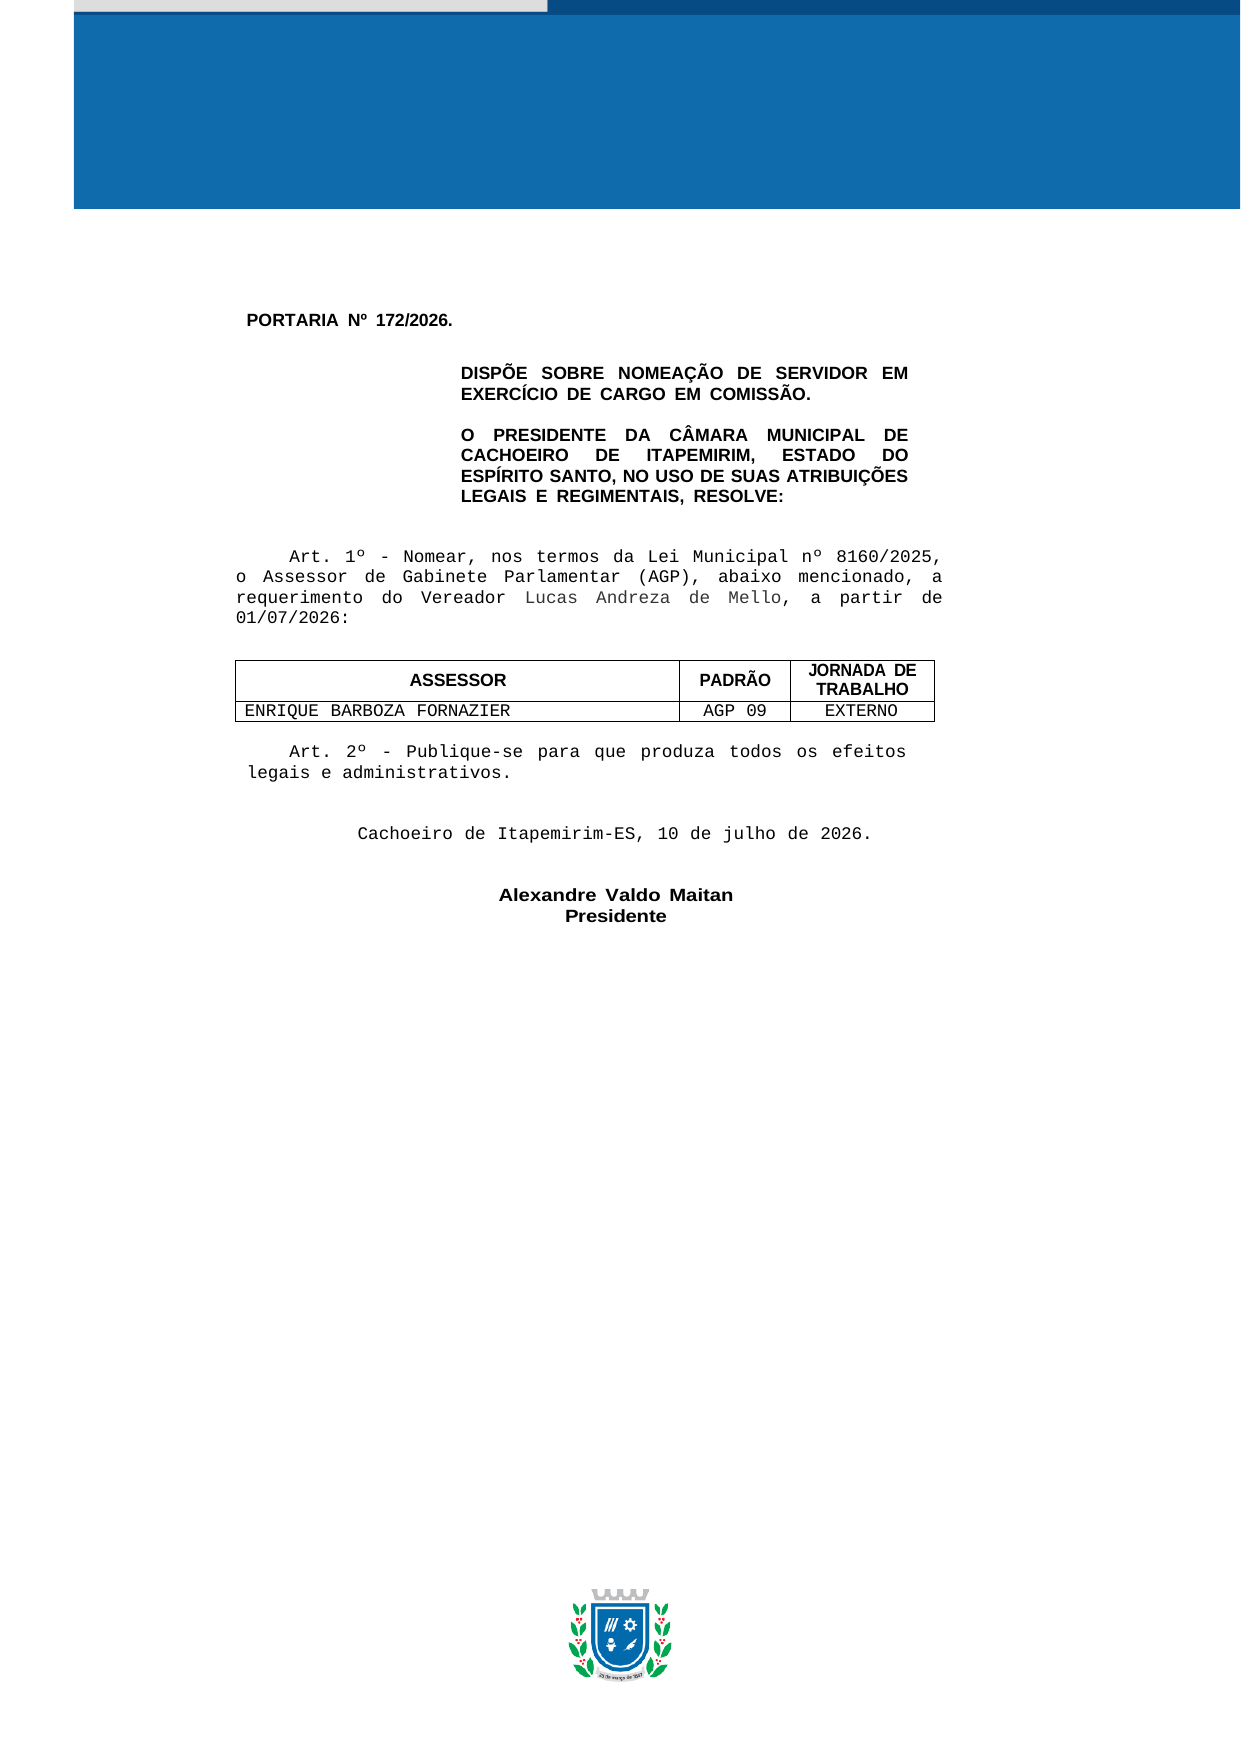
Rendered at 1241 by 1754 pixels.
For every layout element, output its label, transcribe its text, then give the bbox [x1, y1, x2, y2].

table_cell AGP 09 [680, 702, 790, 721]
text Art. 2º - Publique-se para que produza todos os efeitos legais e administrativos. [246, 743, 967, 783]
picture [73, 0, 1241, 209]
table_header PADRÃO [680, 661, 790, 701]
table_header ASSESSOR [236, 661, 679, 701]
table_cell ENRIQUE BARBOZA FORNAZIER [236, 702, 679, 721]
text PORTARIA Nº 172/2026. [246, 309, 1240, 330]
text Alexandre Valdo Maitan Presidente [463, 885, 769, 926]
picture [568, 1589, 672, 1682]
subtitle DISPÕE SOBRE NOMEAÇÃO DE SERVIDOR EM EXERCÍCIO DE CARGO EM COMISSÃO. [461, 363, 909, 404]
text Art. 1º - Nomear, nos termos da Lei Municipal nº 8160/2025, o Assessor de Gabinete Parlamentar (AGP), abaixo mencionado, a requerimento do Vereador Lucas Andreza de Mello, a partir de 01/07/2026: [236, 548, 943, 629]
text O PRESIDENTE DA CÂMARA MUNICIPAL DE CACHOEIRO DE ITAPEMIRIM, ESTADO DO ESPÍRITO SANTO, NO USO DE SUAS ATRIBUIÇÕES LEGAIS E REGIMENTAIS, RESOLVE: [461, 424, 909, 506]
table_cell EXTERNO [791, 702, 934, 721]
text Cachoeiro de Itapemirim-ES, 10 de julho de 2026. [219, 825, 1011, 845]
table_header JORNADA DE TRABALHO [791, 661, 934, 701]
